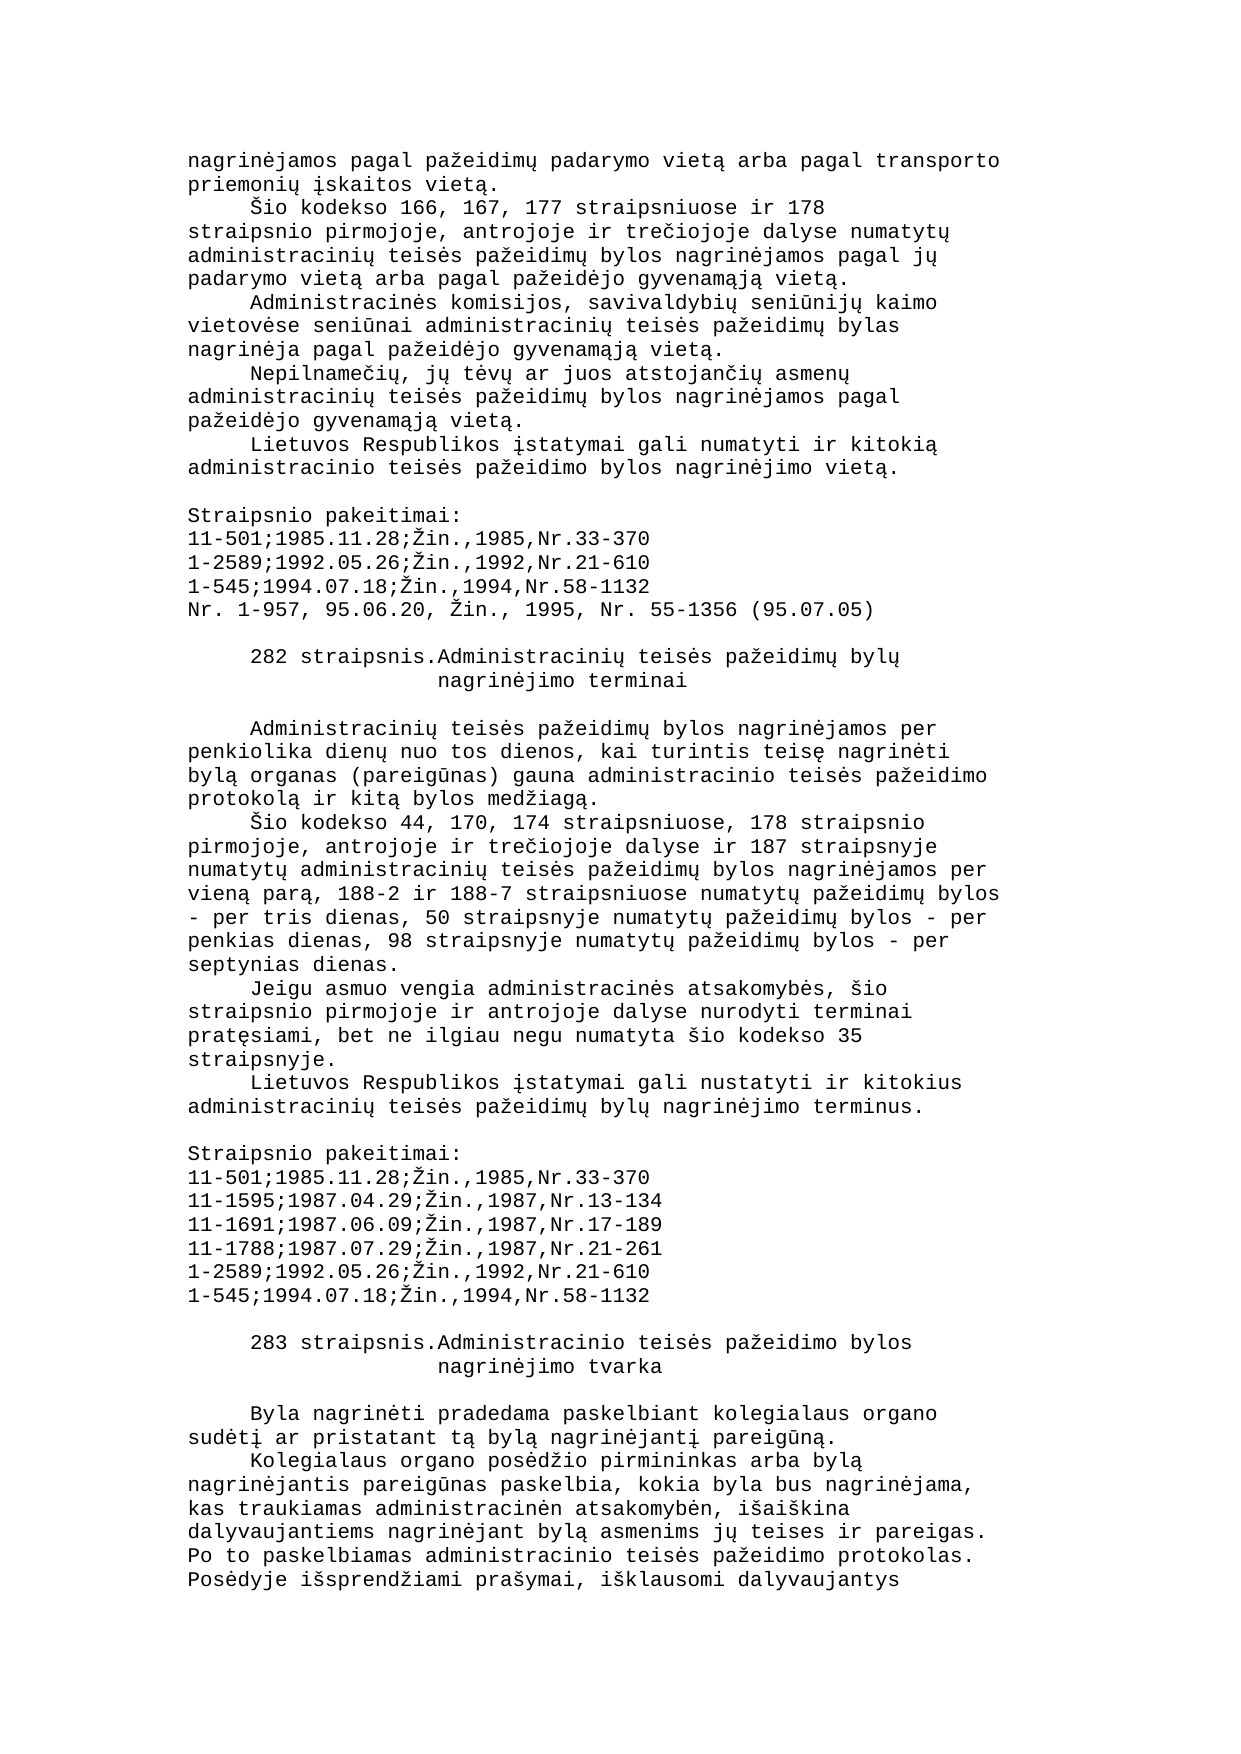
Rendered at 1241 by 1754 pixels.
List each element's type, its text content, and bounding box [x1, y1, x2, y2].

text Nepilnamečių, jų tėvų ar juos atstojančių asmenų [187, 363, 1053, 386]
text Kolegialaus organo posėdžio pirmininkas arba bylą [187, 1451, 1053, 1474]
text Lietuvos Respublikos įstatymai gali numatyti ir kitokią [187, 434, 1053, 457]
text straipsnyje. [187, 1048, 1053, 1072]
text 1-2589;1992.05.26;Žin.,1992,Nr.21-610 [187, 552, 1053, 576]
text penkiolika dienų nuo tos dienos, kai turintis teisę nagrinėti [187, 741, 1053, 765]
text Lietuvos Respublikos įstatymai gali nustatyti ir kitokius [187, 1072, 1053, 1096]
text pratęsiami, bet ne ilgiau negu numatyta šio kodekso 35 [187, 1025, 1053, 1048]
text 11-501;1985.11.28;Žin.,1985,Nr.33-370 [187, 1167, 1053, 1190]
text straipsnio pirmojoje, antrojoje ir trečiojoje dalyse numatytų [187, 221, 1053, 244]
text Administracinės komisijos, savivaldybių seniūnijų kaimo [187, 292, 1053, 316]
text Šio kodekso 44, 170, 174 straipsniuose, 178 straipsnio [187, 812, 1053, 836]
text Posėdyje išsprendžiami prašymai, išklausomi dalyvaujantys [187, 1569, 1053, 1592]
text nagrinėjimo tvarka [187, 1356, 1053, 1379]
text straipsnio pirmojoje ir antrojoje dalyse nurodyti terminai [187, 1001, 1053, 1025]
text 282 straipsnis.Administracinių teisės pažeidimų bylų [187, 647, 1053, 670]
text administracinio teisės pažeidimo bylos nagrinėjimo vietą. [187, 457, 1053, 481]
text penkias dienas, 98 straipsnyje numatytų pažeidimų bylos - per [187, 930, 1053, 954]
text nagrinėjimo terminai [187, 670, 1053, 694]
text numatytų administracinių teisės pažeidimų bylos nagrinėjamos per [187, 859, 1053, 883]
text bylą organas (pareigūnas) gauna administracinio teisės pažeidimo [187, 765, 1053, 788]
text 283 straipsnis.Administracinio teisės pažeidimo bylos [187, 1332, 1053, 1356]
text 11-1691;1987.06.09;Žin.,1987,Nr.17-189 [187, 1214, 1053, 1238]
text nagrinėjantis pareigūnas paskelbia, kokia byla bus nagrinėjama, [187, 1474, 1053, 1498]
text kas traukiamas administracinėn atsakomybėn, išaiškina [187, 1498, 1053, 1521]
text priemonių įskaitos vietą. [187, 174, 1053, 197]
text septynias dienas. [187, 954, 1053, 978]
text 1-2589;1992.05.26;Žin.,1992,Nr.21-610 [187, 1261, 1053, 1285]
text pirmojoje, antrojoje ir trečiojoje dalyse ir 187 straipsnyje [187, 836, 1053, 859]
text nagrinėja pagal pažeidėjo gyvenamąją vietą. [187, 339, 1053, 363]
text Nr. 1-957, 95.06.20, Žin., 1995, Nr. 55-1356 (95.07.05) [187, 599, 1053, 623]
text 1-545;1994.07.18;Žin.,1994,Nr.58-1132 [187, 1285, 1053, 1309]
text pažeidėjo gyvenamąją vietą. [187, 410, 1053, 434]
text sudėtį ar pristatant tą bylą nagrinėjantį pareigūną. [187, 1427, 1053, 1451]
text Byla nagrinėti pradedama paskelbiant kolegialaus organo [187, 1403, 1053, 1427]
text Šio kodekso 166, 167, 177 straipsniuose ir 178 [187, 197, 1053, 221]
text dalyvaujantiems nagrinėjant bylą asmenims jų teises ir pareigas. [187, 1521, 1053, 1545]
text Po to paskelbiamas administracinio teisės pažeidimo protokolas. [187, 1545, 1053, 1569]
text Jeigu asmuo vengia administracinės atsakomybės, šio [187, 978, 1053, 1001]
text administracinių teisės pažeidimų bylos nagrinėjamos pagal jų [187, 244, 1053, 268]
text Straipsnio pakeitimai: [187, 1143, 1053, 1167]
text administracinių teisės pažeidimų bylų nagrinėjimo terminus. [187, 1096, 1053, 1119]
text Administracinių teisės pažeidimų bylos nagrinėjamos per [187, 717, 1053, 741]
text padarymo vietą arba pagal pažeidėjo gyvenamąją vietą. [187, 268, 1053, 292]
text 11-1595;1987.04.29;Žin.,1987,Nr.13-134 [187, 1190, 1053, 1214]
text 1-545;1994.07.18;Žin.,1994,Nr.58-1132 [187, 576, 1053, 599]
text - per tris dienas, 50 straipsnyje numatytų pažeidimų bylos - per [187, 907, 1053, 930]
text 11-1788;1987.07.29;Žin.,1987,Nr.21-261 [187, 1238, 1053, 1261]
text nagrinėjamos pagal pažeidimų padarymo vietą arba pagal transporto [187, 150, 1053, 174]
text protokolą ir kitą bylos medžiagą. [187, 788, 1053, 812]
text vietovėse seniūnai administracinių teisės pažeidimų bylas [187, 316, 1053, 339]
text Straipsnio pakeitimai: [187, 505, 1053, 528]
text administracinių teisės pažeidimų bylos nagrinėjamos pagal [187, 386, 1053, 410]
text vieną parą, 188-2 ir 188-7 straipsniuose numatytų pažeidimų bylos [187, 883, 1053, 907]
text 11-501;1985.11.28;Žin.,1985,Nr.33-370 [187, 528, 1053, 552]
